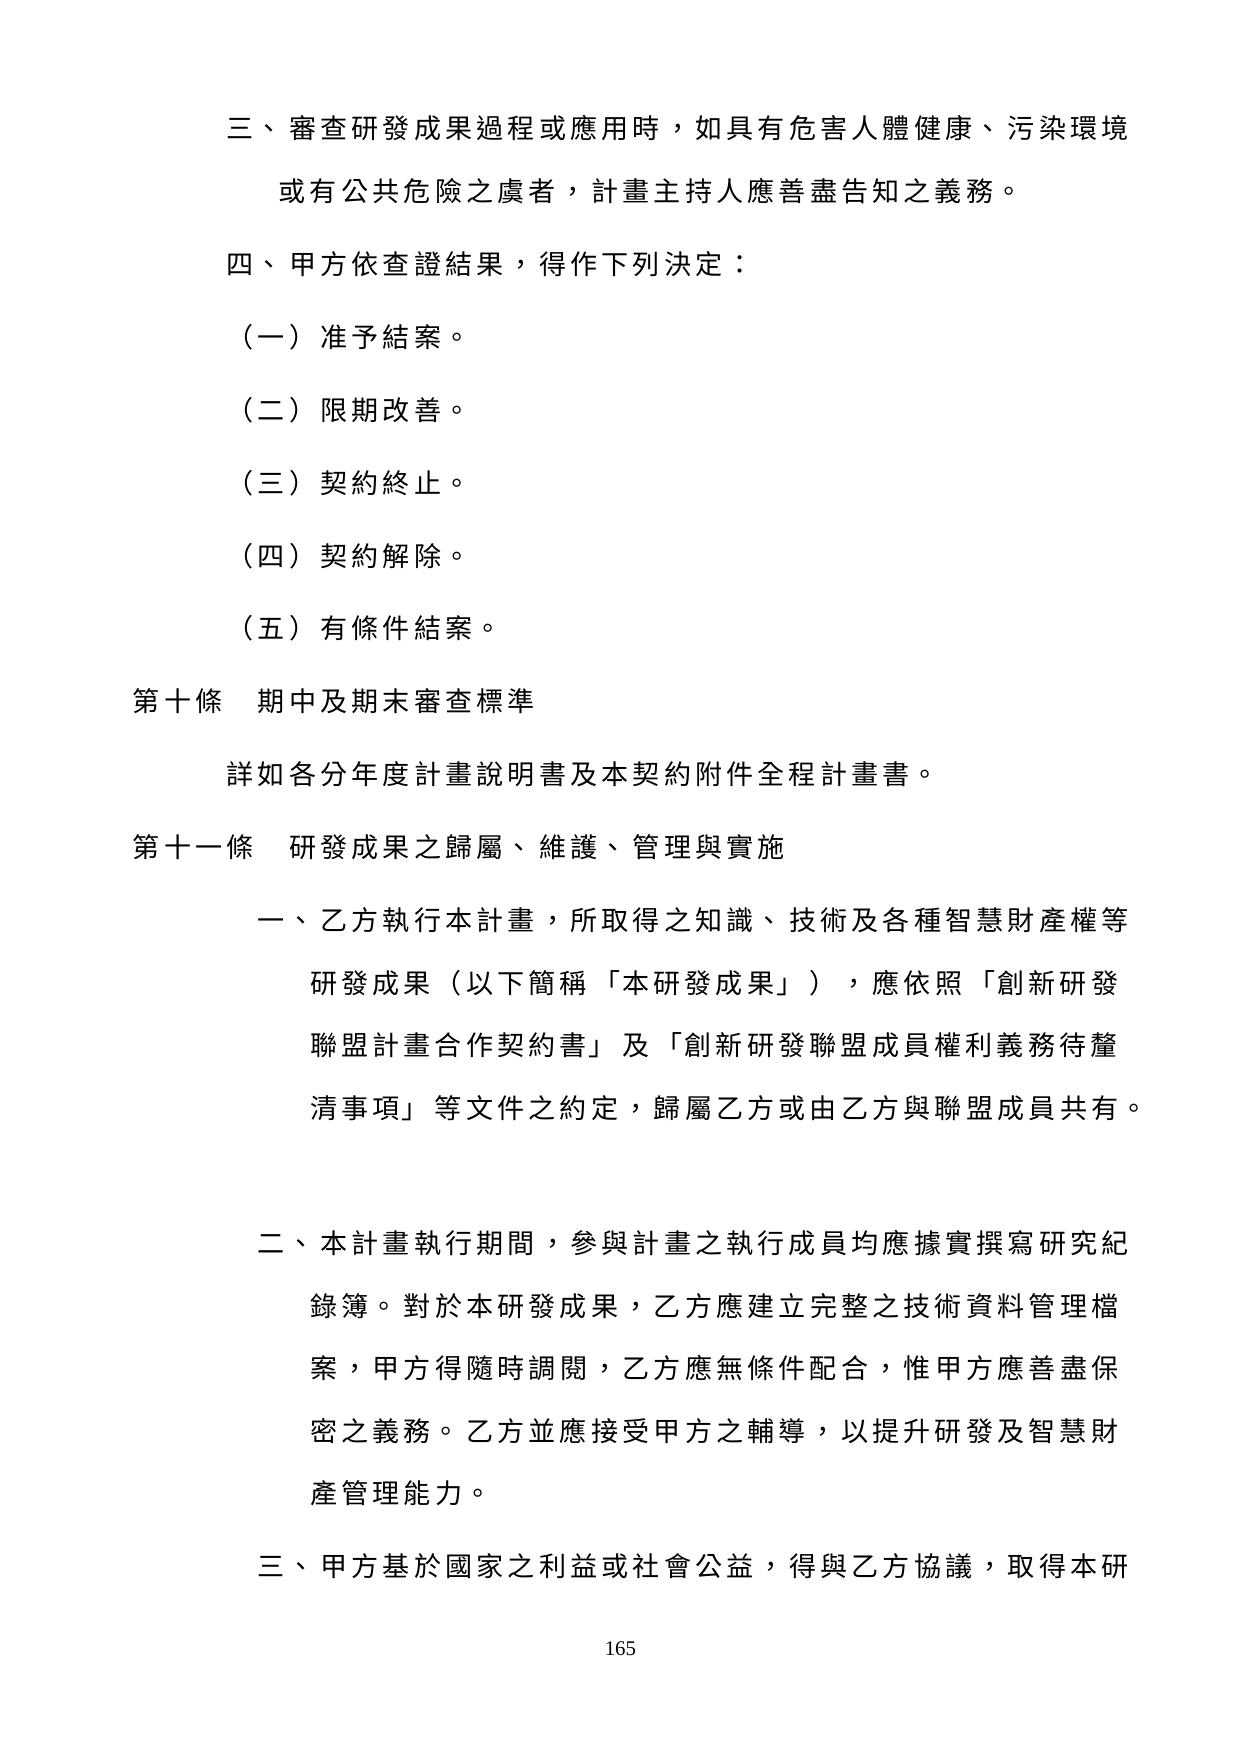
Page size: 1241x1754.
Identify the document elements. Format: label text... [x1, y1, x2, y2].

text 二、本計畫執行期間，參與計畫之執行成員均應據實撰寫研究紀錄簿。對於本研發成果，乙方應建立完整之技術資料管理檔案，甲方得隨時調閱，乙方應無條件配合，惟甲方應善盡保密之義務。乙方並應接受甲方之輔導，以提升研發及智慧財產管理能力。 [247, 1200, 1131, 1512]
text （四）契約解除。 [218, 512, 1131, 575]
text 第十一條 研發成果之歸屬、維護、管理與實施 [85, 804, 1131, 867]
text （二）限期改善。 [218, 367, 1131, 429]
text 三、審查研發成果過程或應用時，如具有危害人體健康、污染環境或有公共危險之虞者，計畫主持人應善盡告知之義務。 [218, 85, 1131, 210]
text 詳如各分年度計畫說明書及本契約附件全程計畫書。 [218, 731, 1131, 794]
text （五）有條件結案。 [218, 585, 1131, 648]
text 第十條 期中及期末審查標準 [85, 658, 1131, 721]
text 四、甲方依查證結果，得作下列決定： [218, 221, 1131, 283]
text （一）准予結案。 [218, 294, 1131, 356]
text （三）契約終止。 [218, 439, 1131, 502]
text 一、乙方執行本計畫，所取得之知識、技術及各種智慧財產權等研發成果（以下簡稱「本研發成果」），應依照「創新研發聯盟計畫合作契約書」及「創新研發聯盟成員權利義務待釐清事項」等文件之約定，歸屬乙方或由乙方與聯盟成員共有。 [247, 877, 1131, 1189]
text 三、甲方基於國家之利益或社會公益，得與乙方協議，取得本研 [247, 1523, 1131, 1585]
